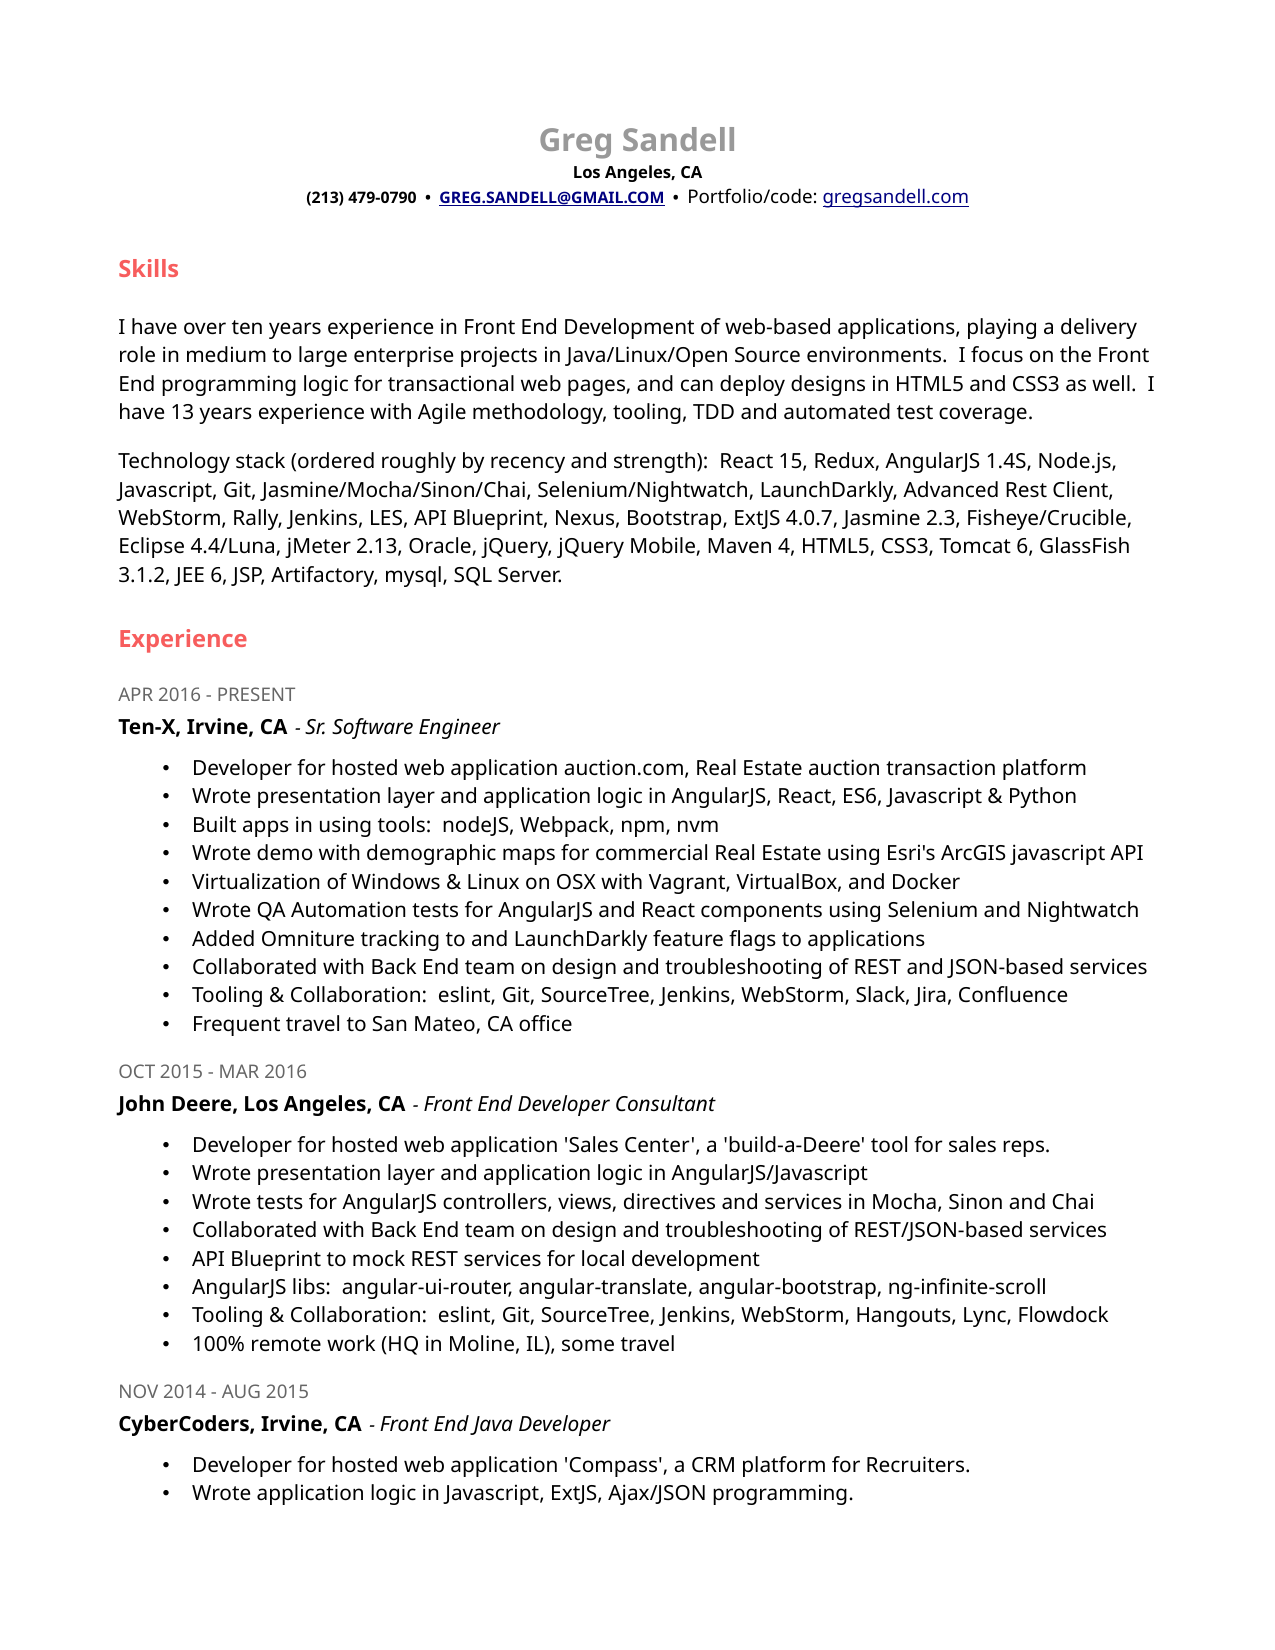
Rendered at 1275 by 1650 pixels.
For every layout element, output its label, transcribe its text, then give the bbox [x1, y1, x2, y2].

list API Blueprint to mock REST services for local development [162, 1244, 1157, 1272]
subtitle NOV 2014 - AUG 2015 [118, 1378, 1157, 1404]
list Wrote application logic in Javascript, ExtJS, Ajax/JSON programming. [162, 1478, 1157, 1507]
list Tooling & Collaboration: eslint, Git, SourceTree, Jenkins, WebStorm, Hangouts, Lync, Flowdock [162, 1301, 1157, 1329]
list Wrote presentation layer and application logic in AngularJS/Javascript [162, 1158, 1157, 1187]
list Virtualization of Windows & Linux on OSX with Vagrant, VirtualBox, and Docker [162, 867, 1157, 895]
subtitle Experience [118, 622, 1157, 654]
subtitle Skills [118, 252, 1157, 284]
list Wrote presentation layer and application logic in AngularJS, React, ES6, Javascript & Python [162, 781, 1157, 810]
list Wrote tests for AngularJS controllers, views, directives and services in Mocha, Sinon and Chai [162, 1187, 1157, 1215]
list Frequent travel to San Mateo, CA office [162, 1009, 1157, 1037]
subtitle John Deere, Los Angeles, CA - Front End Developer Consultant [118, 1084, 1157, 1117]
list Collaborated with Back End team on design and troubleshooting of REST/JSON-based services [162, 1215, 1157, 1244]
list AngularJS libs: angular-ui-router, angular-translate, angular-bootstrap, ng-infinite-scroll [162, 1272, 1157, 1301]
text (213) 479-0790 • GREG.SANDELL@GMAIL.COM • Portfolio/code: gregsandell.com [118, 184, 1157, 209]
subtitle CyberCoders, Irvine, CA - Front End Java Developer [118, 1404, 1157, 1437]
text Technology stack (ordered roughly by recency and strength): React 15, Redux, AngularJS 1.4S, Node.js, Javascript, Git, Jasmine/Mocha/Sinon/Chai, Selenium/Nightwatch, LaunchDarkly, Advanced Rest Client, WebStorm, Rally, Jenkins, LES, API Blueprint, Nexus, Bootstrap, ExtJS 4.0.7, Jasmine 2.3, Fisheye/Crucible, Eclipse 4.4/Luna, jMeter 2.13, Oracle, jQuery, jQuery Mobile, Maven 4, HTML5, CSS3, Tomcat 6, GlassFish 3.1.2, JEE 6, JSP, Artifactory, mysql, SQL Server. [118, 446, 1157, 588]
text Greg Sandell [118, 118, 1157, 161]
list Developer for hosted web application 'Compass', a CRM platform for Recruiters. [162, 1450, 1157, 1478]
list Developer for hosted web application auction.com, Real Estate auction transaction platform [162, 753, 1157, 781]
subtitle APR 2016 - PRESENT [118, 681, 1157, 707]
list Tooling & Collaboration: eslint, Git, SourceTree, Jenkins, WebStorm, Slack, Jira, Confluence [162, 981, 1157, 1009]
list Collaborated with Back End team on design and troubleshooting of REST and JSON-based services [162, 952, 1157, 981]
text I have over ten years experience in Front End Development of web-based applications, playing a delivery role in medium to large enterprise projects in Java/Linux/Open Source environments. I focus on the Front End programming logic for transactional web pages, and can deploy designs in HTML5 and CSS3 as well. I have 13 years experience with Agile methodology, tooling, TDD and automated test coverage. [118, 312, 1157, 426]
text Los Angeles, CA [118, 161, 1157, 184]
list 100% remote work (HQ in Moline, IL), some travel [162, 1329, 1157, 1357]
subtitle OCT 2015 - MAR 2016 [118, 1058, 1157, 1084]
list Added Omniture tracking to and LaunchDarkly feature flags to applications [162, 924, 1157, 952]
list Built apps in using tools: nodeJS, Webpack, npm, nvm [162, 810, 1157, 838]
list Developer for hosted web application 'Sales Center', a 'build-a-Deere' tool for sales reps. [162, 1130, 1157, 1158]
list Wrote demo with demographic maps for commercial Real Estate using Esri's ArcGIS javascript API [162, 838, 1157, 867]
list Wrote QA Automation tests for AngularJS and React components using Selenium and Nightwatch [162, 895, 1157, 924]
subtitle Ten-X, Irvine, CA - Sr. Software Engineer [118, 707, 1157, 740]
